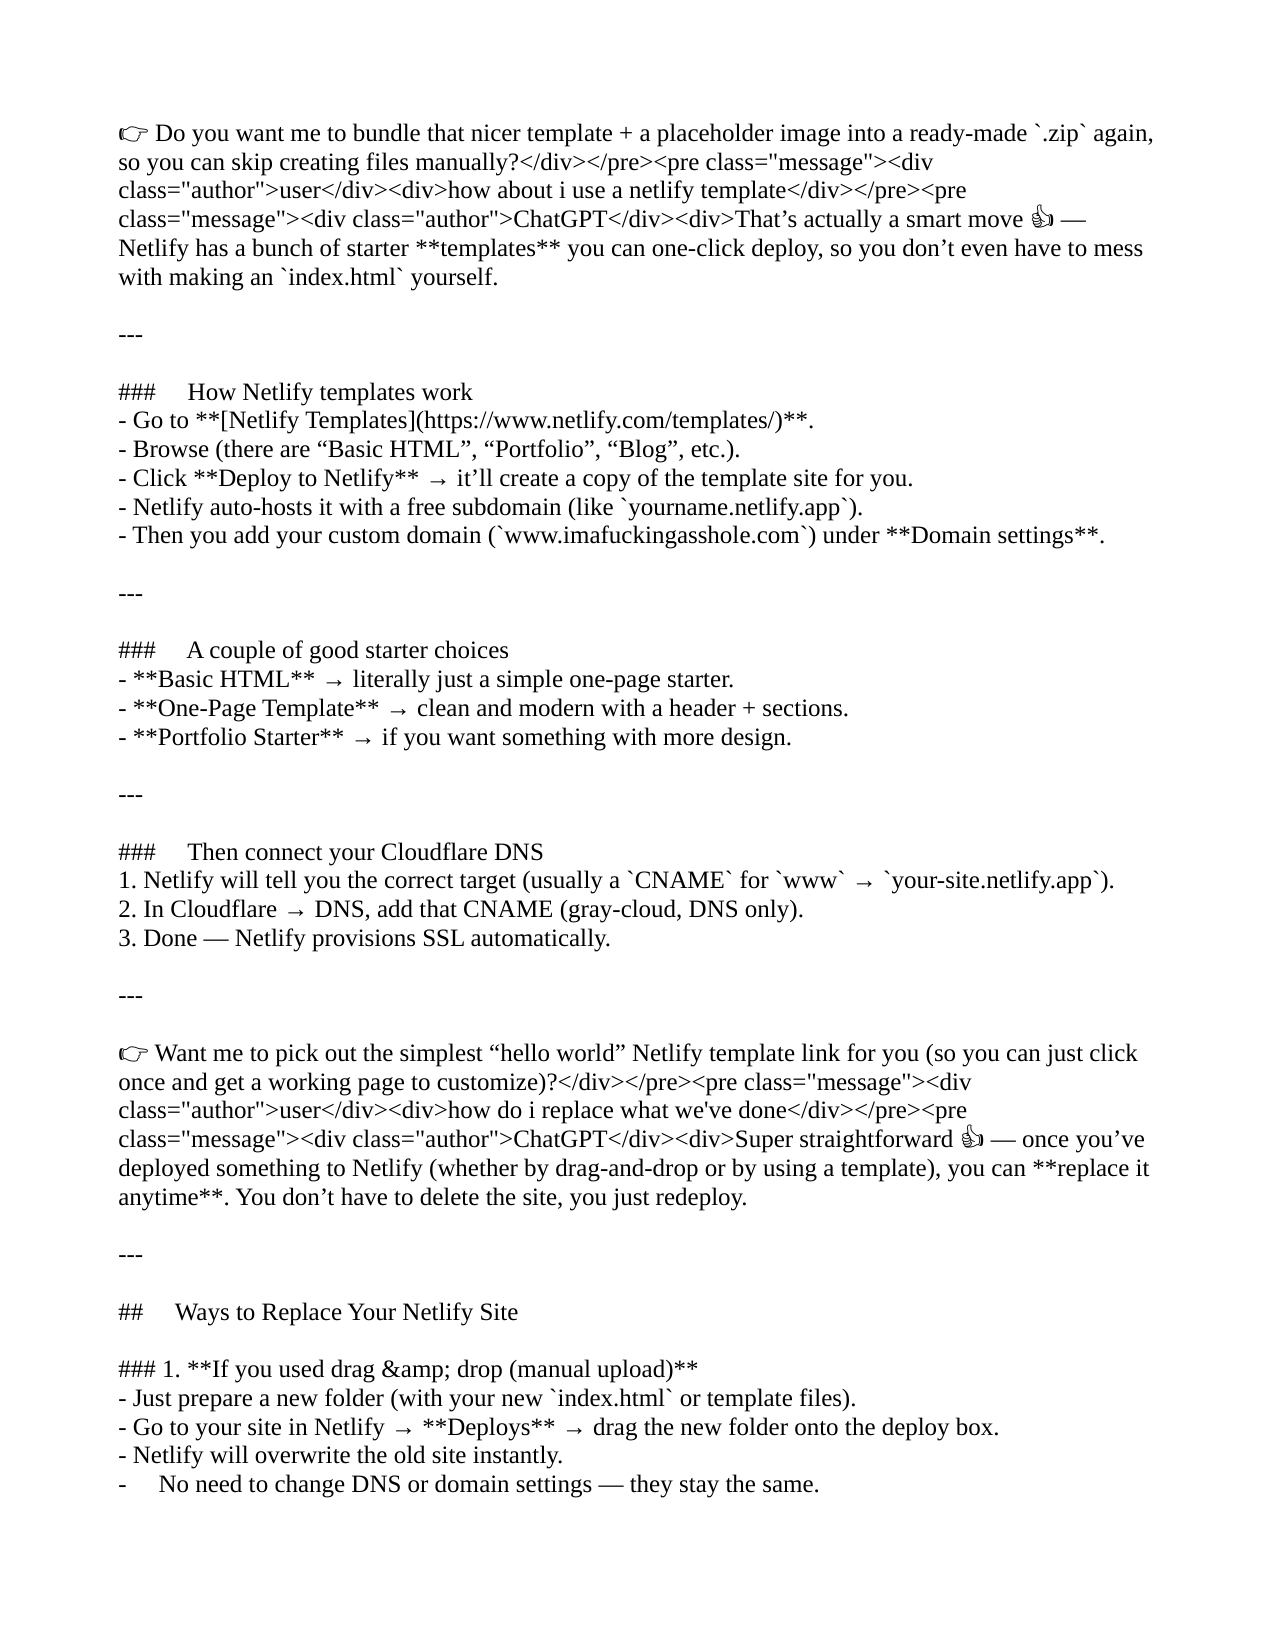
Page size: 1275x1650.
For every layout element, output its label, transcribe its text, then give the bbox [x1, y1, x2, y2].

text - **Portfolio Starter** → if you want something with more design. [118, 722, 1157, 751]
text - Then you add your custom domain (`www.imafuckingasshole.com`) under **Domain settings**. [118, 521, 1157, 549]
text ### ✅ Then connect your Cloudflare DNS [118, 837, 1157, 866]
text 1. Netlify will tell you the correct target (usually a `CNAME` for `www` → `your-site.netlify.app`). [118, 866, 1157, 894]
text - Go to your site in Netlify → **Deploys** → drag the new folder onto the deploy box. [118, 1412, 1157, 1441]
text --- [118, 981, 1157, 1009]
text ## 🔄 Ways to Replace Your Netlify Site [118, 1297, 1157, 1326]
text --- [118, 1239, 1157, 1268]
text --- [118, 319, 1157, 348]
text 3. Done — Netlify provisions SSL automatically. [118, 923, 1157, 952]
text - Go to **[Netlify Templates](https://www.netlify.com/templates/)**. [118, 406, 1157, 434]
text - Netlify will overwrite the old site instantly. [118, 1441, 1157, 1469]
text --- [118, 578, 1157, 607]
text - Browse (there are “Basic HTML”, “Portfolio”, “Blog”, etc.). [118, 434, 1157, 463]
text - Click **Deploy to Netlify** → it’ll create a copy of the template site for you. [118, 463, 1157, 492]
text 👉 Do you want me to bundle that nicer template + a placeholder image into a ready-made `.zip` again, so you can skip creating files manually?</div></pre><pre class="message"><div class="author">user</div><div>how about i use a netlify template</div></pre><pre class="message"><div class="author">ChatGPT</div><div>That’s actually a smart move 👍 — Netlify has a bunch of starter **templates** you can one-click deploy, so you don’t even have to mess with making an `index.html` yourself. [118, 118, 1157, 291]
text - **Basic HTML** → literally just a simple one-page starter. [118, 664, 1157, 693]
text ### 🔹 How Netlify templates work [118, 377, 1157, 406]
text --- [118, 779, 1157, 808]
text ### 1. **If you used drag &amp; drop (manual upload)** [118, 1354, 1157, 1383]
text - Netlify auto-hosts it with a free subdomain (like `yourname.netlify.app`). [118, 492, 1157, 521]
text - ✅ No need to change DNS or domain settings — they stay the same. [118, 1469, 1157, 1498]
text 2. In Cloudflare → DNS, add that CNAME (gray-cloud, DNS only). [118, 894, 1157, 923]
text - **One-Page Template** → clean and modern with a header + sections. [118, 693, 1157, 722]
text 👉 Want me to pick out the simplest “hello world” Netlify template link for you (so you can just click once and get a working page to customize)?</div></pre><pre class="message"><div class="author">user</div><div>how do i replace what we've done</div></pre><pre class="message"><div class="author">ChatGPT</div><div>Super straightforward 👍 — once you’ve deployed something to Netlify (whether by drag-and-drop or by using a template), you can **replace it anytime**. You don’t have to delete the site, you just redeploy. [118, 1038, 1157, 1211]
text - Just prepare a new folder (with your new `index.html` or template files). [118, 1383, 1157, 1412]
text ### 🔹 A couple of good starter choices [118, 636, 1157, 664]
